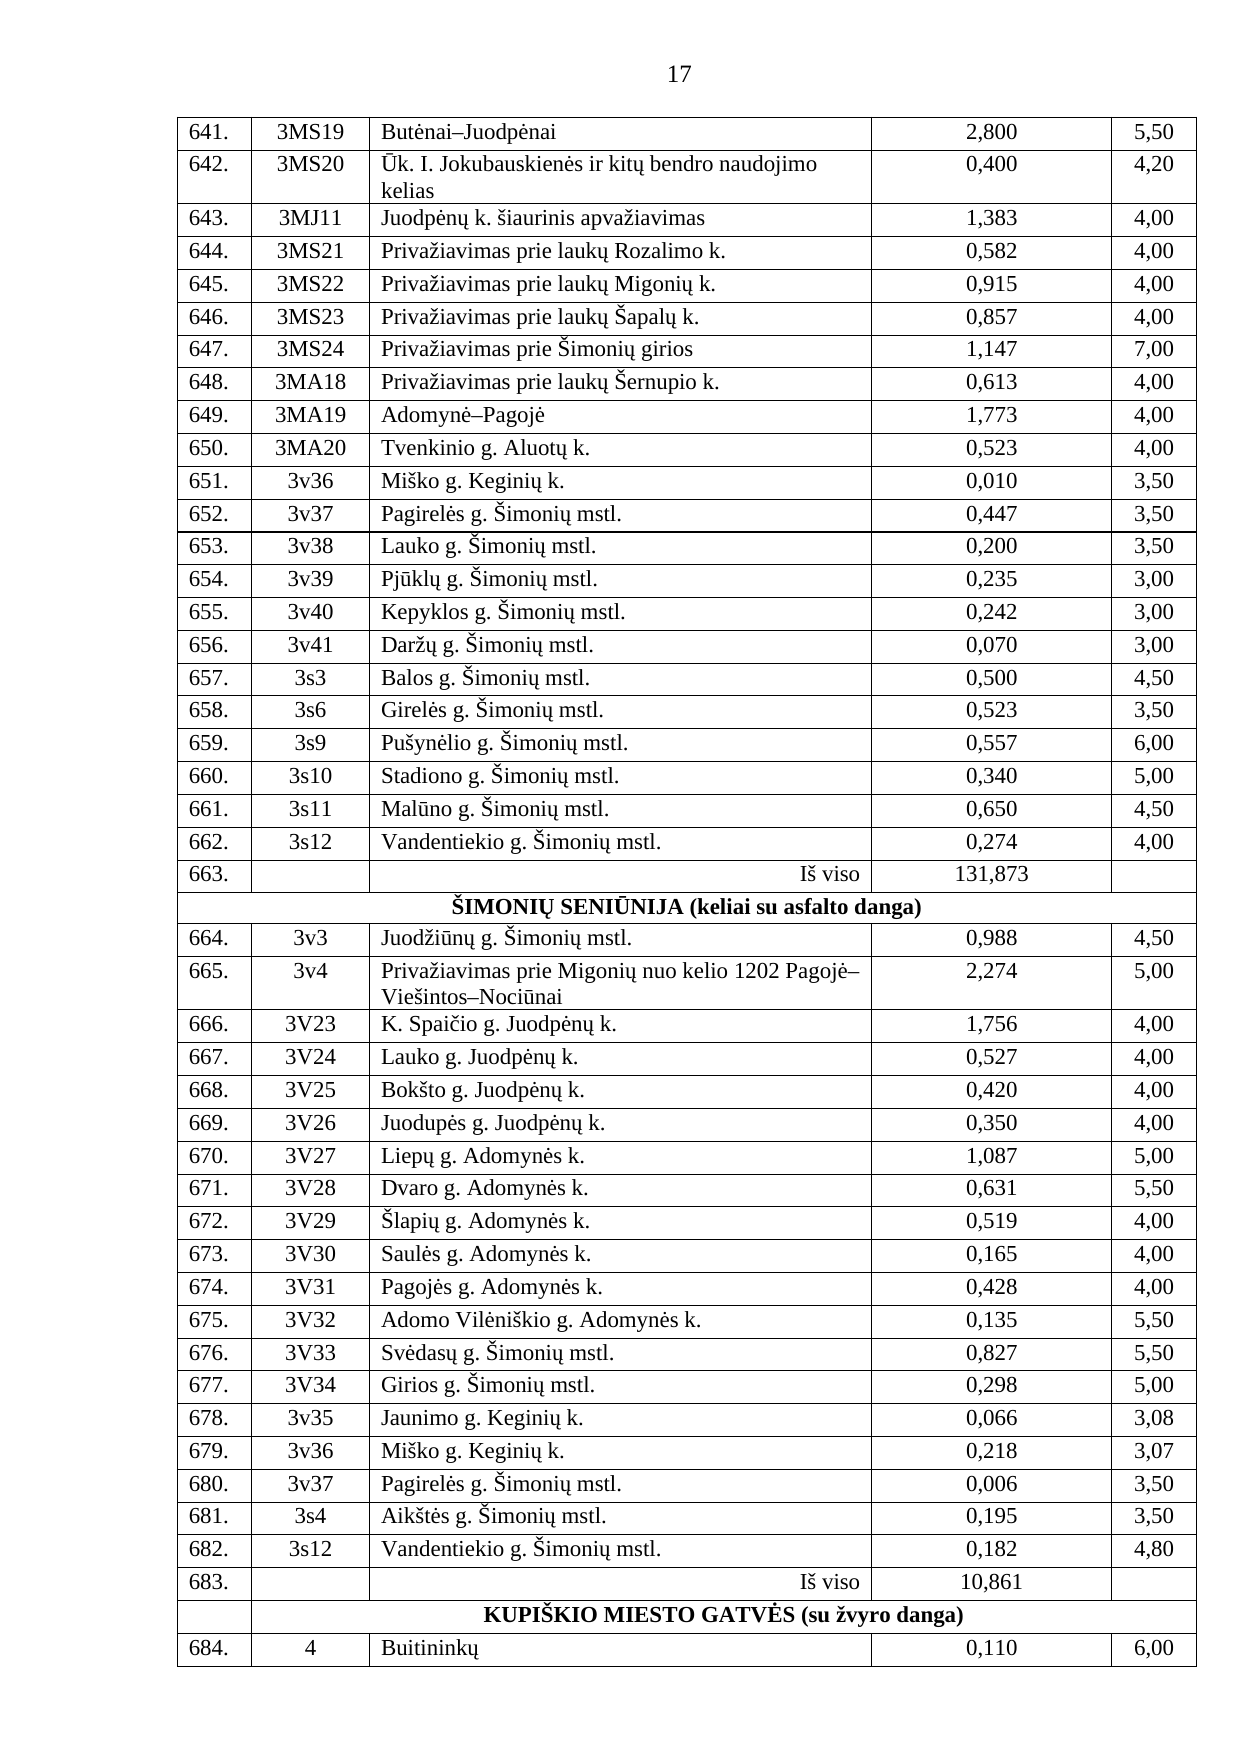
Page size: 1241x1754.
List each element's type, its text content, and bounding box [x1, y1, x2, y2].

table_cell 3,50 [1112, 1470, 1196, 1502]
table_cell 0,400 [872, 151, 1111, 203]
table_cell 1,773 [872, 401, 1111, 433]
table_cell 3MS19 [252, 118, 369, 149]
table_cell 0,631 [872, 1175, 1111, 1206]
table_cell 3MA19 [252, 401, 369, 433]
table_cell 657. [178, 664, 251, 695]
table_cell 653. [178, 533, 251, 564]
table_cell 3v37 [252, 1470, 369, 1502]
table_cell 1,756 [872, 1010, 1111, 1042]
table_cell 0,165 [872, 1240, 1111, 1272]
table_cell Iš viso [370, 861, 871, 892]
table_cell 664. [178, 924, 251, 956]
table_cell Adomynė–Pagojė [370, 401, 871, 433]
table_cell 642. [178, 151, 251, 203]
table_cell 658. [178, 696, 251, 728]
table_cell [252, 1568, 369, 1600]
table_cell 3,07 [1112, 1437, 1196, 1469]
table_cell Privažiavimas prie laukų Šernupio k. [370, 368, 871, 400]
table_cell Juodžiūnų g. Šimonių mstl. [370, 924, 871, 956]
table_cell 0,557 [872, 729, 1111, 761]
table_cell 4,00 [1112, 1273, 1196, 1305]
table_cell 7,00 [1112, 336, 1196, 367]
table_cell 4 [252, 1634, 369, 1666]
table_cell Bokšto g. Juodpėnų k. [370, 1076, 871, 1108]
table_cell 4,00 [1112, 1043, 1196, 1075]
table_cell 3MA18 [252, 368, 369, 400]
table_cell 665. [178, 957, 251, 1009]
table_cell 644. [178, 237, 251, 269]
table_cell 3,50 [1112, 533, 1196, 564]
table_cell 5,00 [1112, 762, 1196, 794]
table_cell 10,861 [872, 1568, 1111, 1600]
table_cell 3MS23 [252, 303, 369, 334]
table_cell 648. [178, 368, 251, 400]
table_cell 663. [178, 861, 251, 892]
table_cell 675. [178, 1306, 251, 1337]
table_cell 4,50 [1112, 664, 1196, 695]
table_cell Miško g. Keginių k. [370, 467, 871, 498]
table_cell Balos g. Šimonių mstl. [370, 664, 871, 695]
table_cell 3v36 [252, 467, 369, 498]
table_cell 3V25 [252, 1076, 369, 1108]
table_cell 3v37 [252, 500, 369, 531]
table_cell 1,147 [872, 336, 1111, 367]
table_cell 0,447 [872, 500, 1111, 531]
table_cell 641. [178, 118, 251, 149]
table_cell 651. [178, 467, 251, 498]
table_cell 3V34 [252, 1371, 369, 1403]
table_cell 1,087 [872, 1142, 1111, 1173]
table_cell 4,00 [1112, 1207, 1196, 1239]
table_cell 3v4 [252, 957, 369, 1009]
table_cell 4,20 [1112, 151, 1196, 203]
table_cell [252, 861, 369, 892]
table_cell 0,428 [872, 1273, 1111, 1305]
table_cell Girios g. Šimonių mstl. [370, 1371, 871, 1403]
table_cell 0,650 [872, 795, 1111, 827]
table_cell 3MS20 [252, 151, 369, 203]
table_cell 6,00 [1112, 1634, 1196, 1666]
table_cell 674. [178, 1273, 251, 1305]
table_cell 4,00 [1112, 368, 1196, 400]
table_cell 668. [178, 1076, 251, 1108]
table_cell 3,50 [1112, 467, 1196, 498]
table_cell 670. [178, 1142, 251, 1173]
table_cell 656. [178, 631, 251, 663]
table_cell Juodupės g. Juodpėnų k. [370, 1109, 871, 1141]
table_cell 4,50 [1112, 924, 1196, 956]
table_cell 671. [178, 1175, 251, 1206]
table_cell 4,00 [1112, 237, 1196, 269]
table_cell Juodpėnų k. šiaurinis apvažiavimas [370, 204, 871, 236]
table_cell 667. [178, 1043, 251, 1075]
table_cell 3v38 [252, 533, 369, 564]
table_cell Vandentiekio g. Šimonių mstl. [370, 1535, 871, 1567]
table_cell 4,00 [1112, 401, 1196, 433]
table_cell 0,827 [872, 1339, 1111, 1370]
table_cell 0,340 [872, 762, 1111, 794]
table_cell 4,00 [1112, 270, 1196, 302]
table_cell 682. [178, 1535, 251, 1567]
table_cell 3MS24 [252, 336, 369, 367]
table_cell 3V28 [252, 1175, 369, 1206]
table_cell Dvaro g. Adomynės k. [370, 1175, 871, 1206]
table_cell 3s4 [252, 1503, 369, 1534]
table_cell 3,00 [1112, 631, 1196, 663]
table_cell Butėnai–Juodpėnai [370, 118, 871, 149]
table_cell 3V26 [252, 1109, 369, 1141]
table_cell 672. [178, 1207, 251, 1239]
table_cell 3,50 [1112, 1503, 1196, 1534]
table_cell Pjūklų g. Šimonių mstl. [370, 565, 871, 597]
table_cell 666. [178, 1010, 251, 1042]
table_cell 669. [178, 1109, 251, 1141]
table_cell Privažiavimas prie laukų Migonių k. [370, 270, 871, 302]
table_cell 4,00 [1112, 1076, 1196, 1108]
table_cell [178, 1601, 251, 1633]
table_cell 5,50 [1112, 1306, 1196, 1337]
table_cell 0,195 [872, 1503, 1111, 1534]
table_cell 645. [178, 270, 251, 302]
table_cell 3V30 [252, 1240, 369, 1272]
table_cell 683. [178, 1568, 251, 1600]
table_cell 3s12 [252, 828, 369, 859]
table_cell Svėdasų g. Šimonių mstl. [370, 1339, 871, 1370]
table_cell 3v36 [252, 1437, 369, 1469]
table_cell Kepyklos g. Šimonių mstl. [370, 598, 871, 630]
table_cell 0,182 [872, 1535, 1111, 1567]
table_cell 677. [178, 1371, 251, 1403]
table_cell 654. [178, 565, 251, 597]
table_cell 3s12 [252, 1535, 369, 1567]
table_cell 649. [178, 401, 251, 433]
table_cell 662. [178, 828, 251, 859]
table_cell 655. [178, 598, 251, 630]
table_cell 3s6 [252, 696, 369, 728]
table_cell 3MS22 [252, 270, 369, 302]
table_cell 652. [178, 500, 251, 531]
table_cell 647. [178, 336, 251, 367]
table_cell 5,50 [1112, 1339, 1196, 1370]
table_cell 661. [178, 795, 251, 827]
table_cell Pagirelės g. Šimonių mstl. [370, 500, 871, 531]
table_cell 680. [178, 1470, 251, 1502]
table_cell 131,873 [872, 861, 1111, 892]
table_cell 3s10 [252, 762, 369, 794]
table_cell 0,070 [872, 631, 1111, 663]
table_cell Saulės g. Adomynės k. [370, 1240, 871, 1272]
table_cell 0,350 [872, 1109, 1111, 1141]
table_cell Jaunimo g. Keginių k. [370, 1404, 871, 1436]
table_cell 0,857 [872, 303, 1111, 334]
table_cell 0,242 [872, 598, 1111, 630]
table_cell 0,235 [872, 565, 1111, 597]
table_cell Daržų g. Šimonių mstl. [370, 631, 871, 663]
table_cell 5,00 [1112, 957, 1196, 1009]
table_cell 660. [178, 762, 251, 794]
table_cell 4,00 [1112, 1010, 1196, 1042]
table_cell 2,274 [872, 957, 1111, 1009]
table_cell 3,00 [1112, 598, 1196, 630]
table_cell Šlapių g. Adomynės k. [370, 1207, 871, 1239]
table_cell Miško g. Keginių k. [370, 1437, 871, 1469]
table_cell 0,420 [872, 1076, 1111, 1108]
table_cell 3V33 [252, 1339, 369, 1370]
table_cell 646. [178, 303, 251, 334]
table_cell Privažiavimas prie Šimonių girios [370, 336, 871, 367]
table_cell Vandentiekio g. Šimonių mstl. [370, 828, 871, 859]
table_cell 3MS21 [252, 237, 369, 269]
table_cell 3v41 [252, 631, 369, 663]
table_cell Pagirelės g. Šimonių mstl. [370, 1470, 871, 1502]
table_cell Privažiavimas prie laukų Rozalimo k. [370, 237, 871, 269]
table_cell 0,523 [872, 434, 1111, 466]
table_cell 3V27 [252, 1142, 369, 1173]
table_cell [1112, 861, 1196, 892]
table_cell 3,50 [1112, 696, 1196, 728]
table_cell 4,00 [1112, 434, 1196, 466]
table_cell 0,274 [872, 828, 1111, 859]
table_cell 4,00 [1112, 828, 1196, 859]
table_cell 3s3 [252, 664, 369, 695]
table_cell 3MJ11 [252, 204, 369, 236]
table_cell 659. [178, 729, 251, 761]
table_cell 3,08 [1112, 1404, 1196, 1436]
table_cell 3v35 [252, 1404, 369, 1436]
table_cell 0,523 [872, 696, 1111, 728]
table_cell 679. [178, 1437, 251, 1469]
table_cell 0,582 [872, 237, 1111, 269]
table_cell 0,066 [872, 1404, 1111, 1436]
table_cell 3,50 [1112, 500, 1196, 531]
table_cell 3V31 [252, 1273, 369, 1305]
table_cell 5,00 [1112, 1371, 1196, 1403]
table_cell Pagojės g. Adomynės k. [370, 1273, 871, 1305]
table_cell KUPIŠKIO MIESTO GATVĖS (su žvyro danga) [252, 1601, 1196, 1633]
table_cell 0,500 [872, 664, 1111, 695]
table_cell Adomo Vilėniškio g. Adomynės k. [370, 1306, 871, 1337]
table_cell 643. [178, 204, 251, 236]
table_cell 3V32 [252, 1306, 369, 1337]
table_cell 4,00 [1112, 303, 1196, 334]
table_cell 4,00 [1112, 204, 1196, 236]
table_cell K. Spaičio g. Juodpėnų k. [370, 1010, 871, 1042]
table_cell 0,519 [872, 1207, 1111, 1239]
table_cell Privažiavimas prie laukų Šapalų k. [370, 303, 871, 334]
table_cell 4,80 [1112, 1535, 1196, 1567]
table_cell 0,006 [872, 1470, 1111, 1502]
table_cell 3v40 [252, 598, 369, 630]
table_cell 5,50 [1112, 1175, 1196, 1206]
table_cell 0,298 [872, 1371, 1111, 1403]
table_cell Buitininkų [370, 1634, 871, 1666]
table_cell 3v3 [252, 924, 369, 956]
table_cell 0,613 [872, 368, 1111, 400]
table_cell Ūk. I. Jokubauskienės ir kitų bendro naudojimo kelias [370, 151, 871, 203]
table_cell 4,00 [1112, 1109, 1196, 1141]
table_cell 673. [178, 1240, 251, 1272]
table_cell 678. [178, 1404, 251, 1436]
table_cell 0,110 [872, 1634, 1111, 1666]
table_cell 3V24 [252, 1043, 369, 1075]
table_cell 3v39 [252, 565, 369, 597]
table_cell Iš viso [370, 1568, 871, 1600]
table_cell 3,00 [1112, 565, 1196, 597]
table_cell ŠIMONIŲ SENIŪNIJA (keliai su asfalto danga) [178, 893, 1196, 923]
table_cell 2,800 [872, 118, 1111, 149]
table_cell 6,00 [1112, 729, 1196, 761]
table_cell 3s9 [252, 729, 369, 761]
table_cell [1112, 1568, 1196, 1600]
table_cell Lauko g. Šimonių mstl. [370, 533, 871, 564]
table_cell 3s11 [252, 795, 369, 827]
table_cell 3V29 [252, 1207, 369, 1239]
table_cell Liepų g. Adomynės k. [370, 1142, 871, 1173]
table_cell 0,527 [872, 1043, 1111, 1075]
table_cell 5,00 [1112, 1142, 1196, 1173]
table_cell Girelės g. Šimonių mstl. [370, 696, 871, 728]
table_cell 0,200 [872, 533, 1111, 564]
table_cell Lauko g. Juodpėnų k. [370, 1043, 871, 1075]
table_cell 681. [178, 1503, 251, 1534]
table_cell Aikštės g. Šimonių mstl. [370, 1503, 871, 1534]
table_cell 0,218 [872, 1437, 1111, 1469]
table_cell 650. [178, 434, 251, 466]
table_cell 0,915 [872, 270, 1111, 302]
table_cell 4,00 [1112, 1240, 1196, 1272]
table_cell 0,010 [872, 467, 1111, 498]
table_cell Malūno g. Šimonių mstl. [370, 795, 871, 827]
table_cell Pušynėlio g. Šimonių mstl. [370, 729, 871, 761]
table_cell 3V23 [252, 1010, 369, 1042]
table_cell 0,988 [872, 924, 1111, 956]
table_cell 3MA20 [252, 434, 369, 466]
table_cell 676. [178, 1339, 251, 1370]
table_cell 4,50 [1112, 795, 1196, 827]
table_cell Stadiono g. Šimonių mstl. [370, 762, 871, 794]
table_cell 0,135 [872, 1306, 1111, 1337]
table_cell Privažiavimas prie Migonių nuo kelio 1202 Pagojė–Viešintos–Nociūnai [370, 957, 871, 1009]
table_cell Tvenkinio g. Aluotų k. [370, 434, 871, 466]
table_cell 5,50 [1112, 118, 1196, 149]
table_cell 684. [178, 1634, 251, 1666]
table_cell 1,383 [872, 204, 1111, 236]
